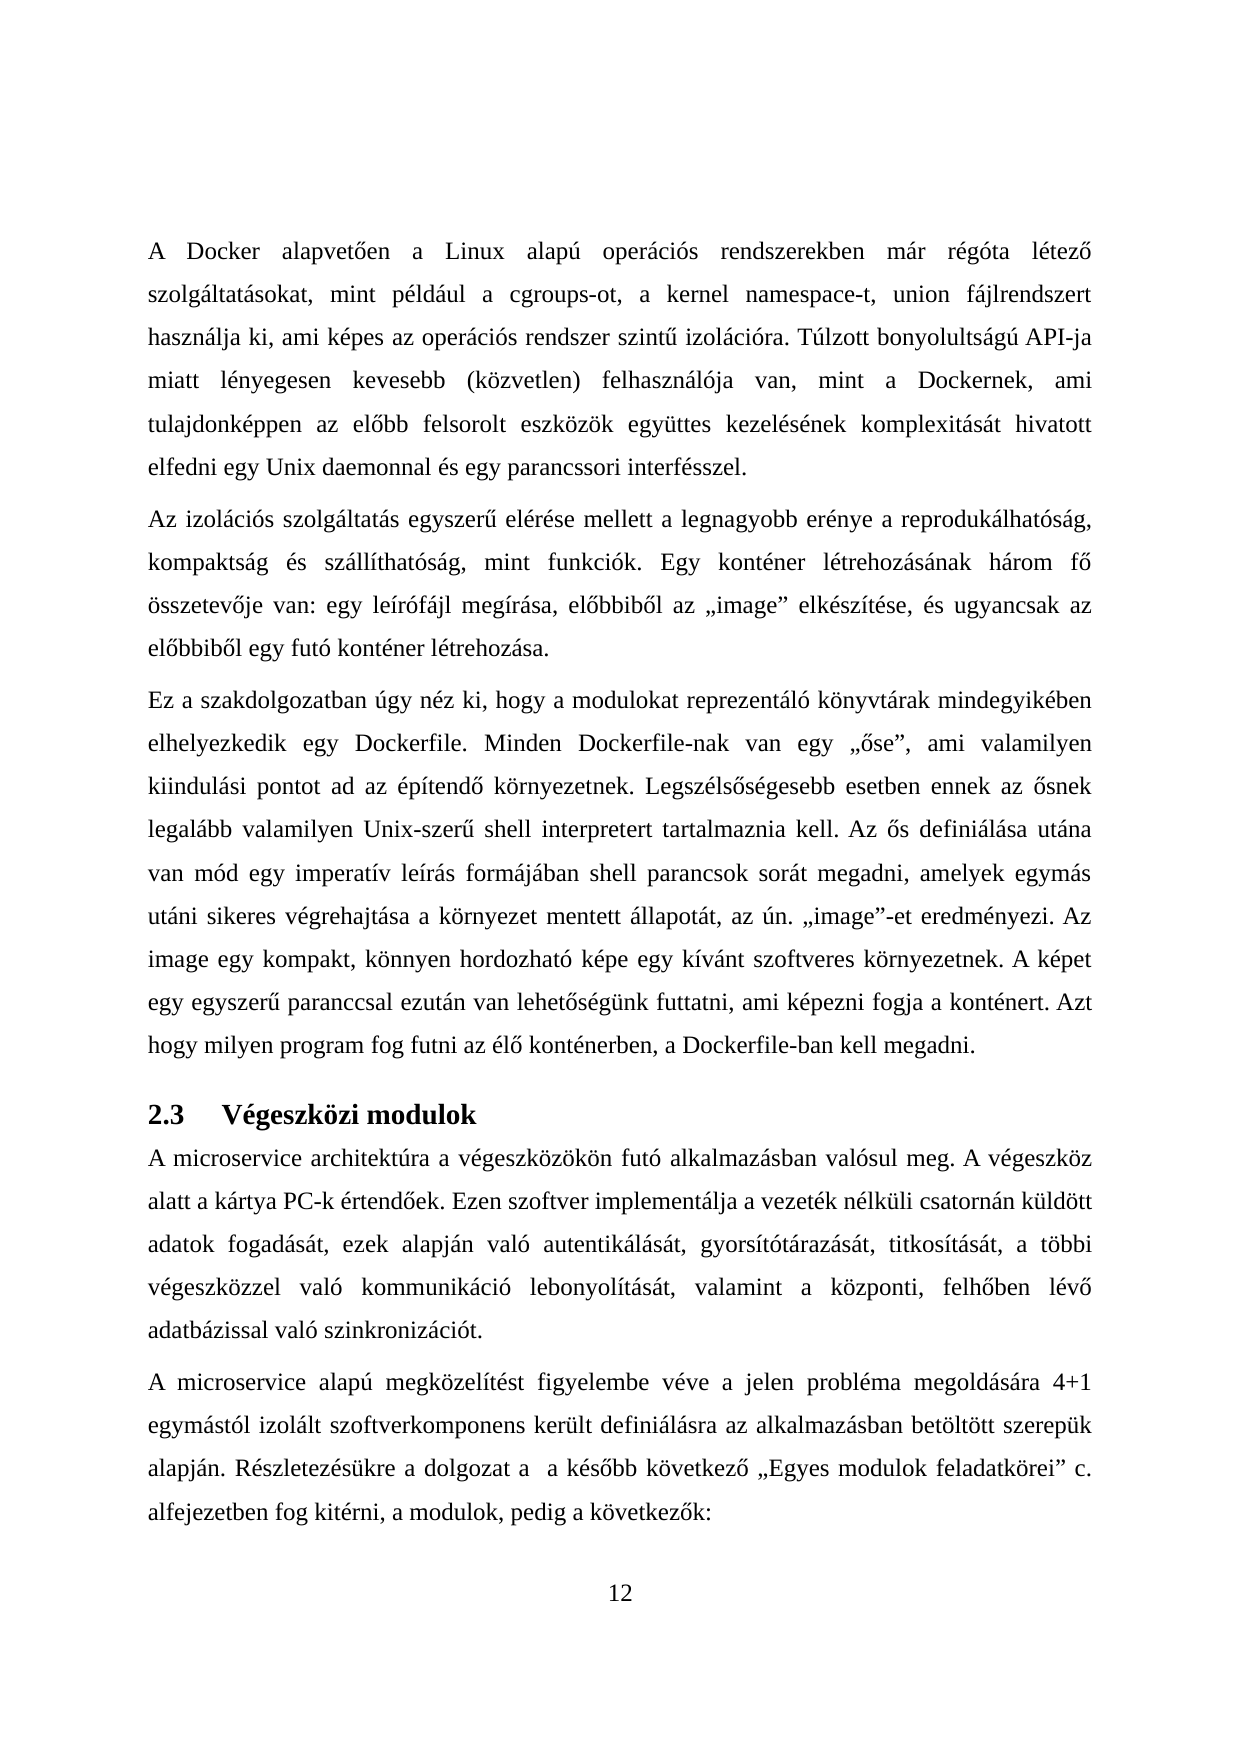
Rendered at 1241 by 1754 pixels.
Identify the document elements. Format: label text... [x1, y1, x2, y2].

text A microservice alapú megközelítést figyelembe véve a jelen probléma megoldására 4+1 egymástól izolált szoftverkomponens került definiálásra az alkalmazásban betöltött szerepük alapján. Részletezésükre a dolgozat a a később következő „Egyes modulok feladatkörei” c. alfejezetben fog kitérni, a modulok, pedig a következők: [148, 1367, 1093, 1525]
text A Docker alapvetően a Linux alapú operációs rendszerekben már régóta létező szolgáltatásokat, mint például a cgroups-ot, a kernel namespace-t, union fájlrendszert használja ki, ami képes az operációs rendszer szintű izolációra. Túlzott bonyolultságú API-ja miatt lényegesen kevesebb (közvetlen) felhasználója van, mint a Dockernek, ami tulajdonképpen az előbb felsorolt eszközök együttes kezelésének komplexitását hivatott elfedni egy Unix daemonnal és egy parancssori interfésszel. [148, 236, 1093, 481]
subtitle Végeszközi modulok [148, 1097, 1093, 1130]
text A microservice architektúra a végeszközökön futó alkalmazásban valósul meg. A végeszköz alatt a kártya PC-k értendőek. Ezen szoftver implementálja a vezeték nélküli csatornán küldött adatok fogadását, ezek alapján való autentikálását, gyorsítótárazását, titkosítását, a többi végeszközzel való kommunikáció lebonyolítását, valamint a központi, felhőben lévő adatbázissal való szinkronizációt. [148, 1143, 1093, 1344]
text Az izolációs szolgáltatás egyszerű elérése mellett a legnagyobb erénye a reprodukálhatóság, kompaktság és szállíthatóság, mint funkciók. Egy konténer létrehozásának három fő összetevője van: egy leírófájl megírása, előbbiből az „image” elkészítése, és ugyancsak az előbbiből egy futó konténer létrehozása. [148, 504, 1093, 662]
text Ez a szakdolgozatban úgy néz ki, hogy a modulokat reprezentáló könyvtárak mindegyikében elhelyezkedik egy Dockerfile. Minden Dockerfile-nak van egy „őse”, ami valamilyen kiindulási pontot ad az építendő környezetnek. Legszélsőségesebb esetben ennek az ősnek legalább valamilyen Unix-szerű shell interpretert tartalmaznia kell. Az ős definiálása utána van mód egy imperatív leírás formájában shell parancsok sorát megadni, amelyek egymás utáni sikeres végrehajtása a környezet mentett állapotát, az ún. „image”-et eredményezi. Az image egy kompakt, könnyen hordozható képe egy kívánt szoftveres környezetnek. A képet egy egyszerű paranccsal ezután van lehetőségünk futtatni, ami képezni fogja a konténert. Azt hogy milyen program fog futni az élő konténerben, a Dockerfile-ban kell megadni. [148, 685, 1093, 1059]
